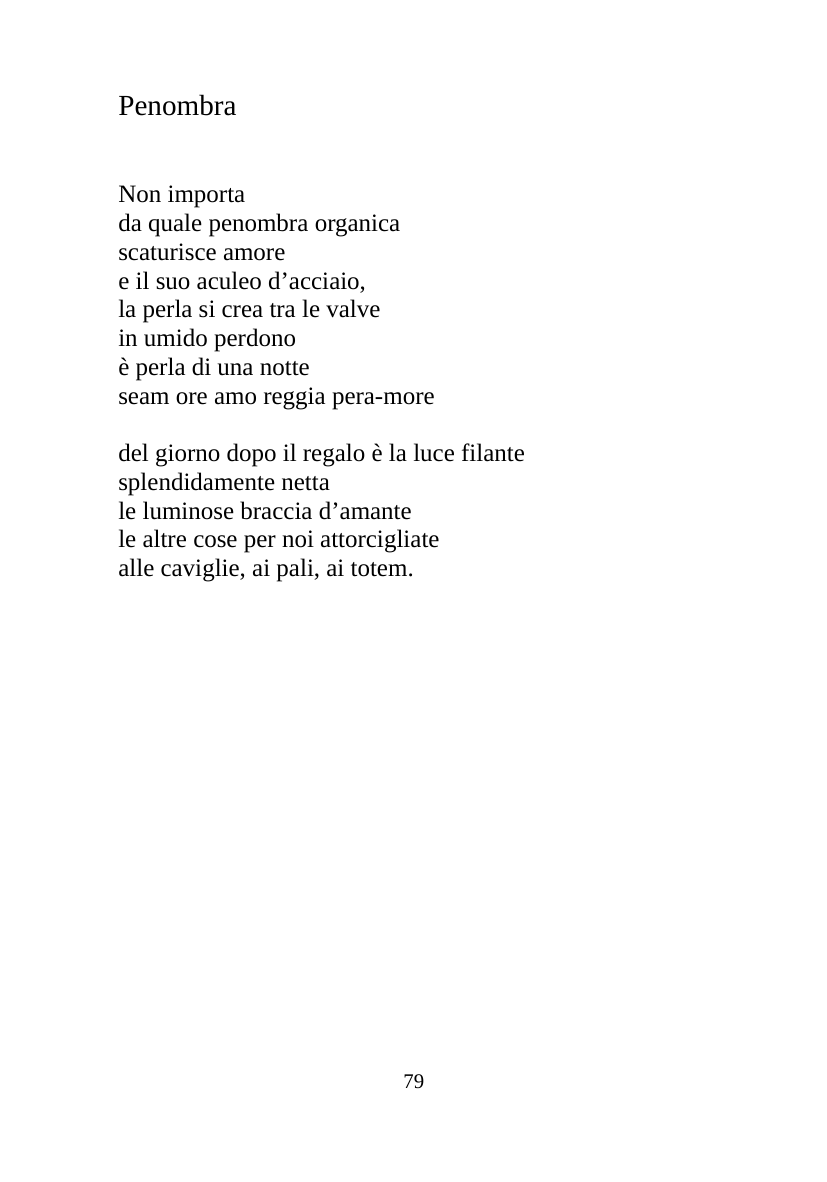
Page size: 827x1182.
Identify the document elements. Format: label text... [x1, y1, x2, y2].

text splendidamente netta [88, 467, 738, 496]
text alle caviglie, ai pali, ai totem. [88, 553, 738, 582]
subtitle Penombra [88, 88, 738, 122]
text in umido perdono [88, 323, 738, 352]
text da quale penombra organica [88, 208, 738, 237]
text e il suo aculeo d’acciaio, [88, 266, 738, 294]
text del giorno dopo il regalo è la luce filante [88, 438, 738, 467]
text scaturisce amore [88, 237, 738, 266]
text è perla di una notte [88, 352, 738, 381]
text le luminose braccia d’amante [88, 496, 738, 524]
text la perla si crea tra le valve [88, 294, 738, 323]
text seam ore amo reggia pera-more [88, 381, 738, 409]
text le altre cose per noi attorcigliate [88, 524, 738, 553]
text Non importa [88, 179, 738, 208]
